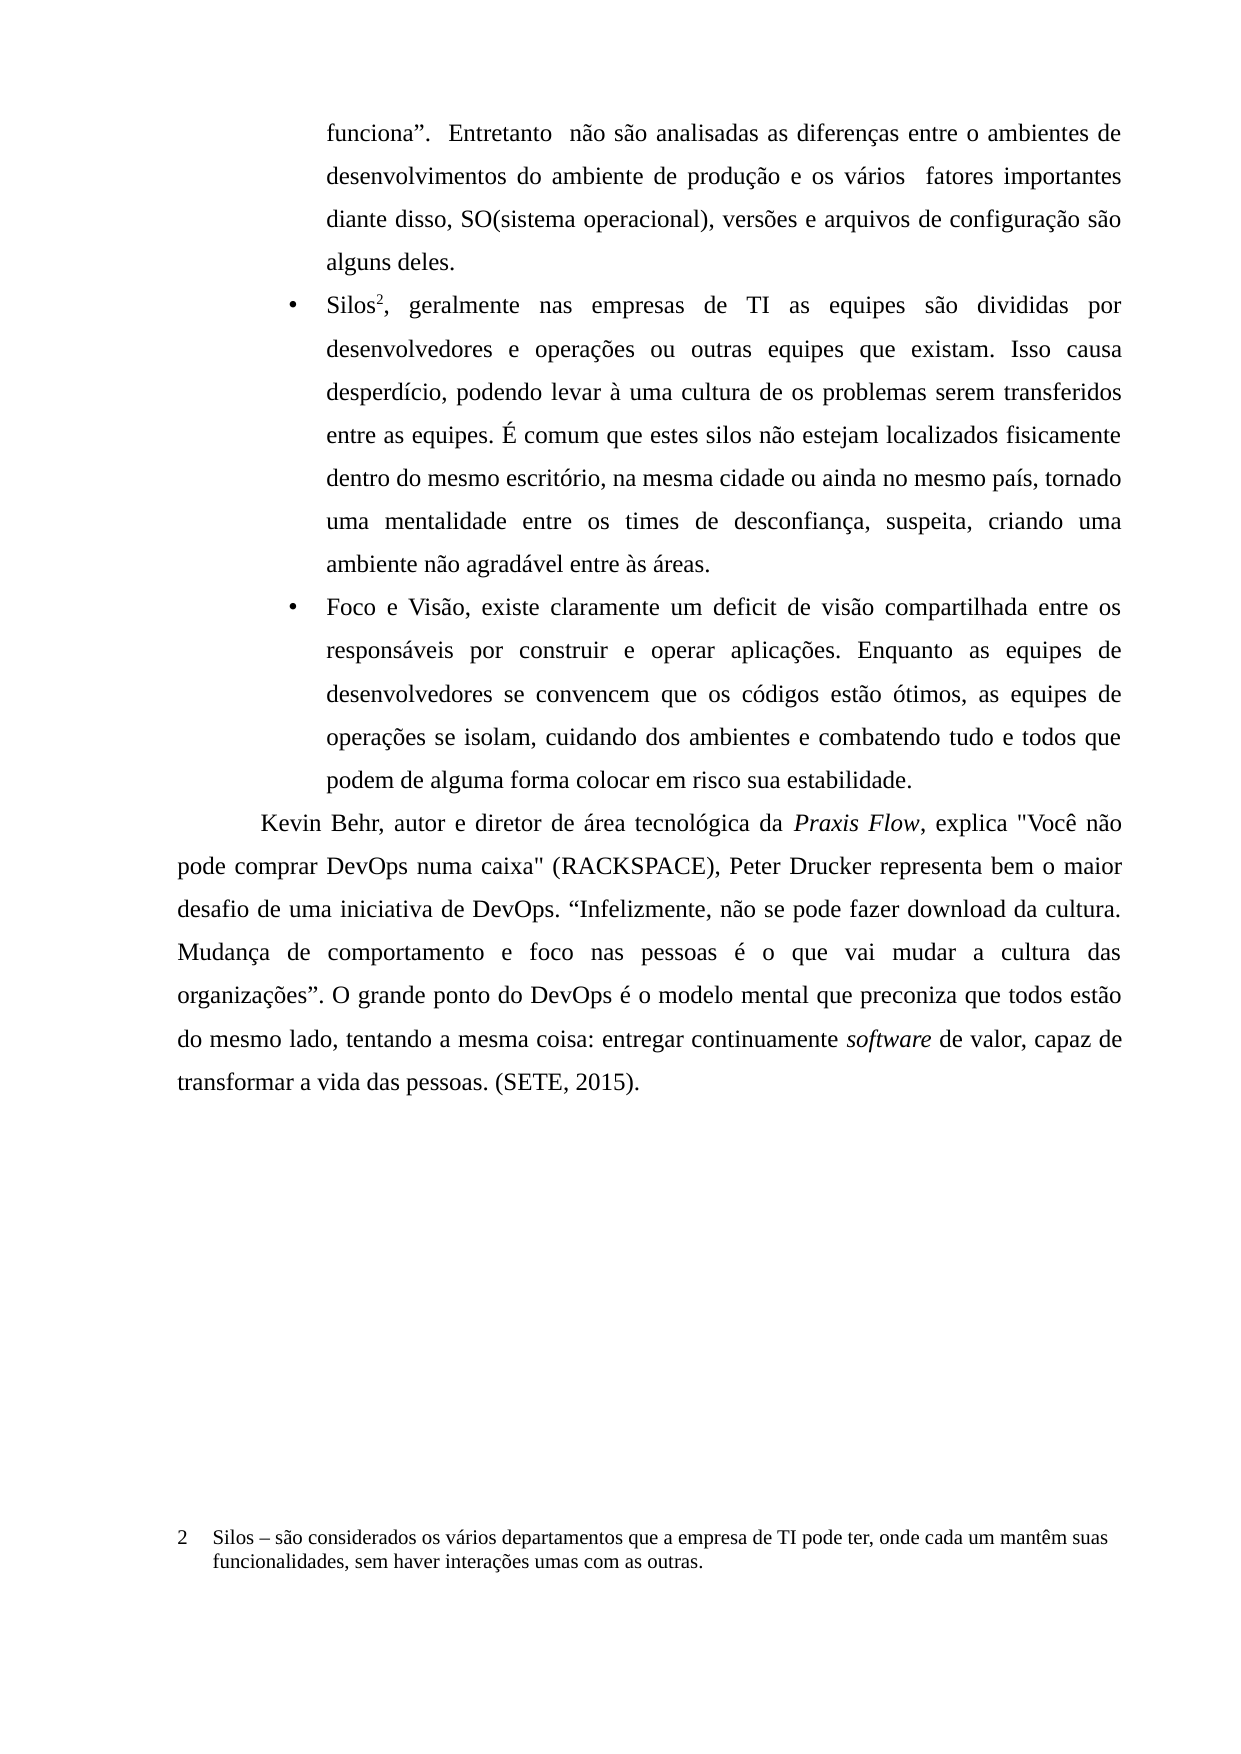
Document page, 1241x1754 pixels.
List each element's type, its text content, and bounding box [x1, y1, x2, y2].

list Silos, geralmente nas empresas de TI as equipes são divididas por desenvolvedores e operações ou outras equipes que existam. Isso causa desperdício, podendo levar à uma cultura de os problemas serem transferidos entre as equipes. É comum que estes silos não estejam localizados fisicamente dentro do mesmo escritório, na mesma cidade ou ainda no mesmo país, tornado uma mentalidade entre os times de desconfiança, suspeita, criando uma ambiente não agradável entre às áreas. [288, 291, 1122, 578]
list Silos – são considerados os vários departamentos que a empresa de TI pode ter, onde cada um mantêm suas funcionalidades, sem haver interações umas com as outras. [177, 1525, 1122, 1573]
list funciona”. Entretanto não são analisadas as diferenças entre o ambientes de desenvolvimentos do ambiente de produção e os vários fatores importantes diante disso, SO(sistema operacional), versões e arquivos de configuração são alguns deles. [288, 118, 1122, 276]
list Foco e Visão, existe claramente um deficit de visão compartilhada entre os responsáveis por construir e operar aplicações. Enquanto as equipes de desenvolvedores se convencem que os códigos estão ótimos, as equipes de operações se isolam, cuidando dos ambientes e combatendo tudo e todos que podem de alguma forma colocar em risco sua estabilidade. [288, 592, 1122, 794]
text Kevin Behr, autor e diretor de área tecnológica da Praxis Flow, explica "Você não pode comprar DevOps numa caixa" (RACKSPACE), Peter Drucker representa bem o maior desafio de uma iniciativa de DevOps. “Infelizmente, não se pode fazer download da cultura. Mudança de comportamento e foco nas pessoas é o que vai mudar a cultura das organizações”. O grande ponto do DevOps é o modelo mental que preconiza que todos estão do mesmo lado, tentando a mesma coisa: entregar continuamente software de valor, capaz de transformar a vida das pessoas. (SETE, 2015). [177, 808, 1122, 1096]
